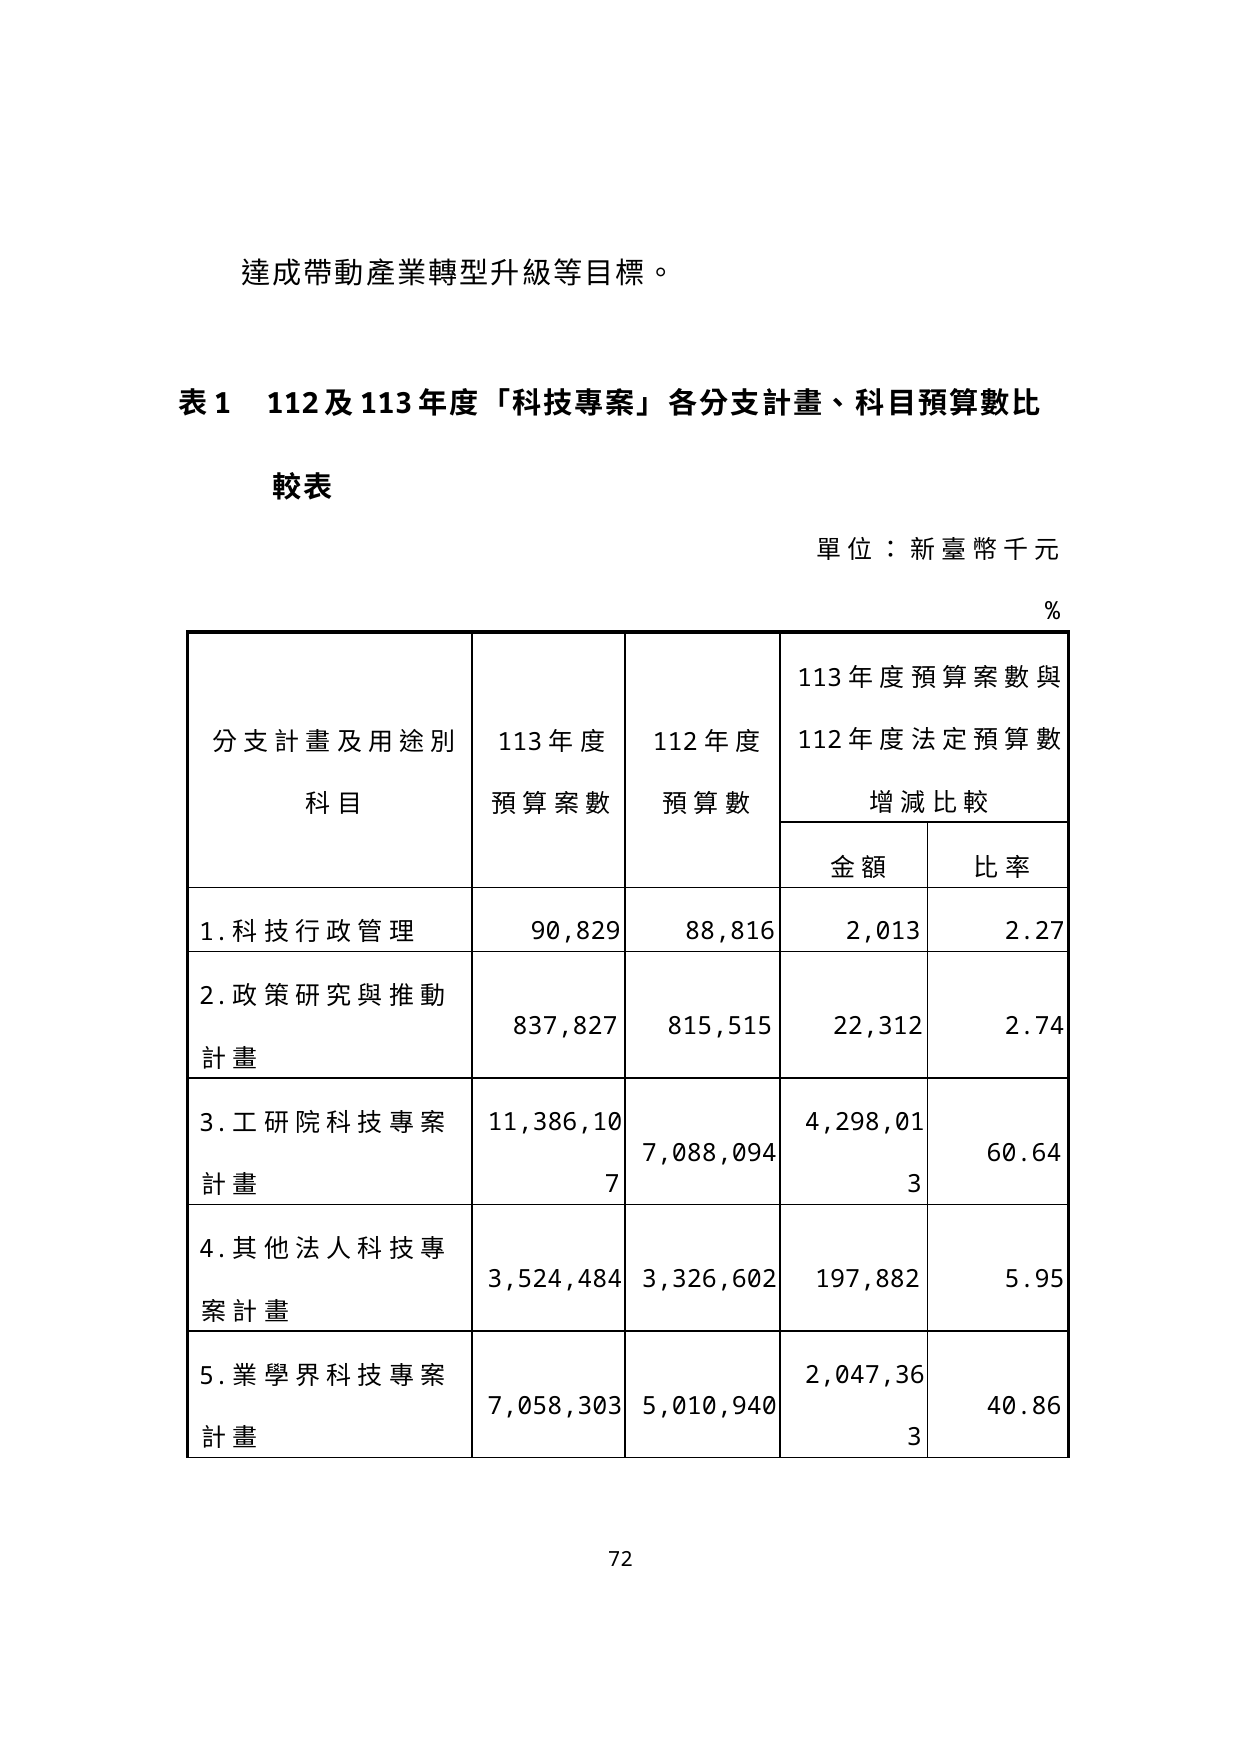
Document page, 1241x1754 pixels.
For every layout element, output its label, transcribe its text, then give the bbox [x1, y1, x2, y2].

table_header 113年度 預算案數 [473, 634, 624, 887]
table_header 分支計畫及用途別科目 [189, 634, 471, 887]
table_cell 2.27 [928, 888, 1067, 951]
table_cell 815,515 [626, 952, 779, 1077]
text 達成帶動產業轉型升級等目標。 [236, 229, 1063, 292]
table_cell 5,010,940 [626, 1332, 779, 1457]
table_cell 金額 [781, 823, 927, 887]
table_cell 60.64 [928, 1079, 1067, 1204]
table_cell 3,524,484 [473, 1205, 624, 1330]
table_cell 2,047,363 [781, 1332, 927, 1457]
table_cell 88,816 [626, 888, 779, 951]
table_cell 197,882 [781, 1205, 927, 1330]
text 單位：新臺幣千元；% [177, 505, 1063, 630]
text 表1 112及113年度「科技專案」各分支計畫、科目預算數比較表 [177, 318, 1063, 505]
table_cell 2,013 [781, 888, 927, 951]
table_cell 22,312 [781, 952, 927, 1077]
table_header 112年度 預算數 [626, 634, 779, 887]
table_cell 2.74 [928, 952, 1067, 1077]
table_cell 4,298,013 [781, 1079, 927, 1204]
table_cell 40.86 [928, 1332, 1067, 1457]
table_header 113年度預算案數與112年度法定預算數增減比較 [781, 634, 1067, 821]
table_cell 2.政策研究與推動計畫 [189, 952, 471, 1077]
table_cell 3,326,602 [626, 1205, 779, 1330]
table_cell 90,829 [473, 888, 624, 951]
table_cell 837,827 [473, 952, 624, 1077]
table_cell 7,088,094 [626, 1079, 779, 1204]
table_cell 7,058,303 [473, 1332, 624, 1457]
table_cell 1.科技行政管理 [189, 888, 471, 951]
table_cell 比率 [928, 823, 1067, 887]
table_cell 3.工研院科技專案計畫 [189, 1079, 471, 1204]
table_cell 11,386,107 [473, 1079, 624, 1204]
table_cell 5.95 [928, 1205, 1067, 1330]
table_cell 4.其他法人科技專案計畫 [189, 1205, 471, 1330]
table_cell 5.業學界科技專案計畫 [189, 1332, 471, 1457]
